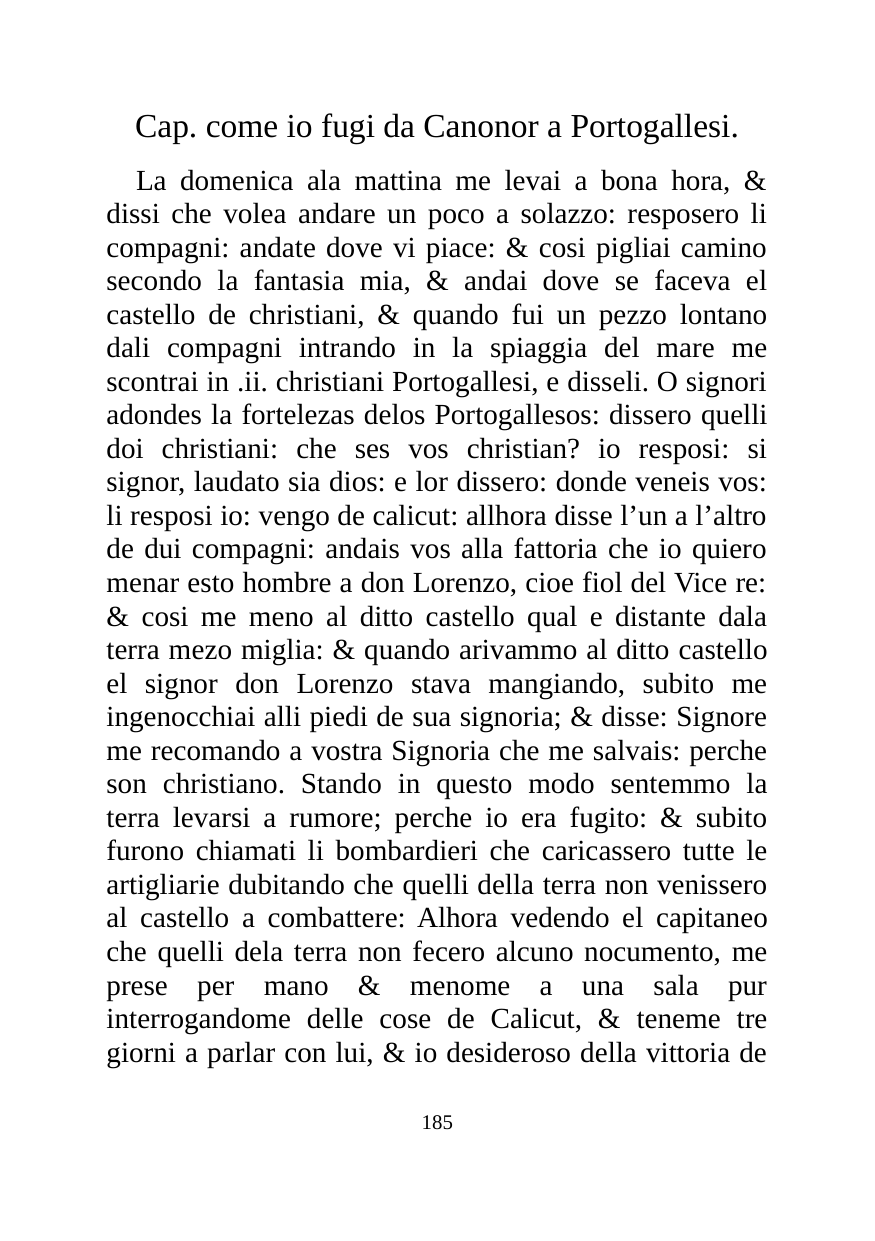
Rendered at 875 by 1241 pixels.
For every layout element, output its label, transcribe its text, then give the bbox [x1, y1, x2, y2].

subtitle Cap. come io fugi da Canonor a Portogallesi. [106, 106, 768, 145]
text La domenica ala mattina me levai a bona hora, & dissi che volea andare un poco a solazzo: resposero li compagni: andate dove vi piace: & cosi pigliai camino secondo la fantasia mia, & andai dove se faceva el castello de christiani, & quando fui un pezzo lontano dali compagni intrando in la spiaggia del mare me scontrai in .ii. christiani Portogallesi, e disseli. O signori adondes la fortelezas delos Portogallesos: dissero quelli doi christiani: che ses vos christian? io resposi: si signor, laudato sia dios: e lor dissero: donde veneis vos: li resposi io: vengo de calicut: allhora disse l’un a l’altro de dui compagni: andais vos alla fattoria che io quiero menar esto hombre a don Lorenzo, cioe fiol del Vice re: & cosi me meno al ditto castello qual e distante dala terra mezo miglia: & quando arivammo al ditto castello el signor don Lorenzo stava mangiando, subito me ingenocchiai alli piedi de sua signoria; & disse: Signore me recomando a vostra Signoria che me salvais: perche son christiano. Stando in questo modo sentemmo la terra levarsi a rumore; perche io era fugito: & subito furono chiamati li bombardieri che caricassero tutte le artigliarie dubitando che quelli della terra non venissero al castello a combattere: Alhora vedendo el capitaneo che quelli dela terra non fecero alcuno nocumento, me prese per mano & menome a una sala pur interrogandome delle cose de Calicut, & teneme tre giorni a parlar con lui, & io desideroso della vittoria de [106, 163, 768, 1068]
